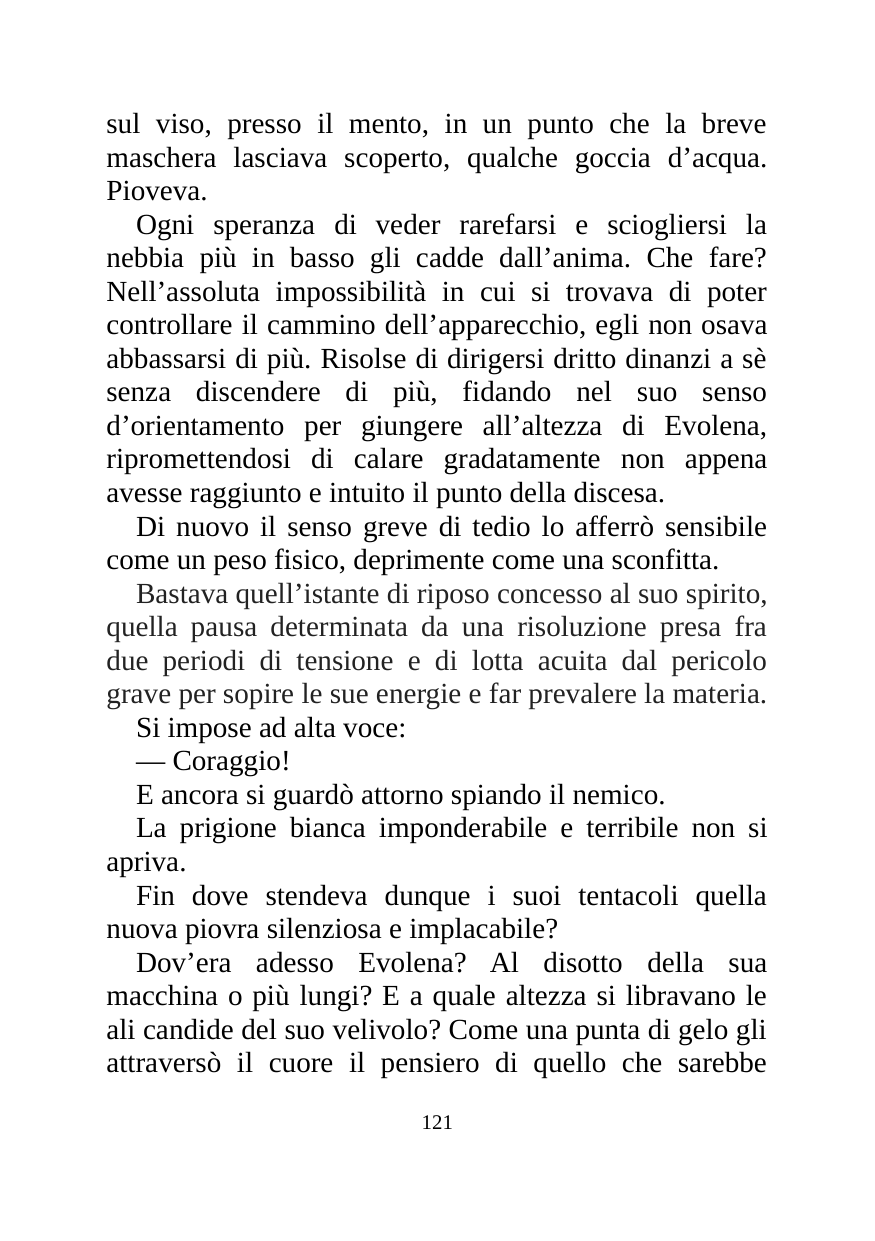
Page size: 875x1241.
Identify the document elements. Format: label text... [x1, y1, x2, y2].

text — Coraggio! [106, 743, 768, 777]
text Si impose ad alta voce: [106, 710, 768, 743]
text La prigione bianca imponderabile e terribile non si apriva. [106, 811, 768, 878]
text Di nuovo il senso greve di tedio lo afferrò sensibile come un peso fisico, deprimente come una sconfitta. [106, 509, 768, 576]
text Bastava quell’istante di riposo concesso al suo spirito, quella pausa determinata da una risoluzione presa fra due periodi di tensione e di lotta acuita dal pericolo grave per sopire le sue energie e far prevalere la materia. [106, 576, 768, 710]
text sul viso, presso il mento, in un punto che la breve maschera lasciava scoperto, qualche goccia d’acqua. Pioveva. [106, 106, 768, 207]
text Dov’era adesso Evolena? Al disotto della sua macchina o più lungi? E a quale altezza si libravano le ali candide del suo velivolo? Come una punta di gelo gli attraversò il cuore il pensiero di quello che sarebbe [106, 945, 768, 1079]
text Fin dove stendeva dunque i suoi tentacoli quella nuova piovra silenziosa e implacabile? [106, 878, 768, 945]
text E ancora si guardò attorno spiando il nemico. [106, 777, 768, 811]
text Ogni speranza di veder rarefarsi e sciogliersi la nebbia più in basso gli cadde dall’anima. Che fare? Nell’assoluta impossibilità in cui si trovava di poter controllare il cammino dell’apparecchio, egli non osava abbassarsi di più. Risolse di dirigersi dritto dinanzi a sè senza discendere di più, fidando nel suo senso d’orientamento per giungere all’altezza di Evolena, ripromettendosi di calare gradatamente non appena avesse raggiunto e intuito il punto della discesa. [106, 207, 768, 509]
